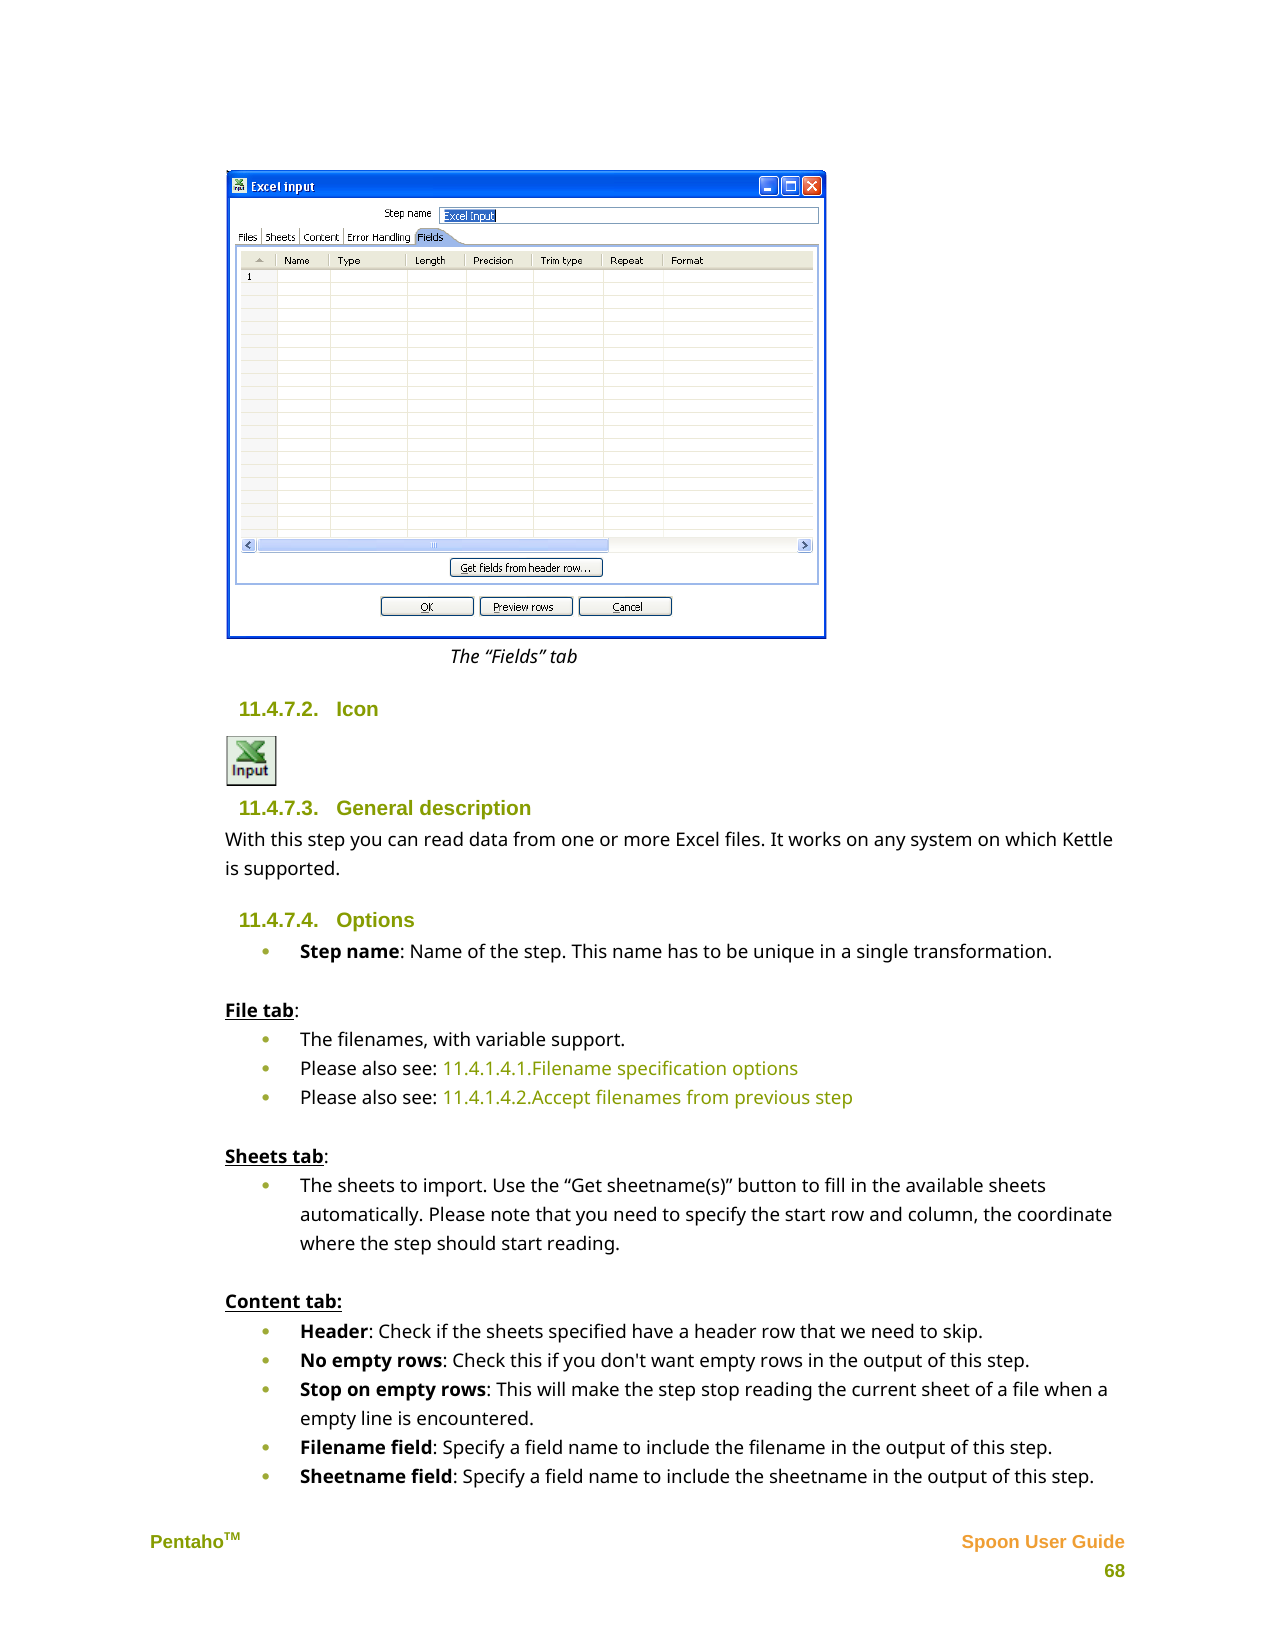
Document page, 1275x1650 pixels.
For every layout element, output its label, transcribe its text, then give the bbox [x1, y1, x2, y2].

subtitle General description [239, 742, 1125, 822]
text With this step you can read data from one or more Excel files. It works on any system on which Kettle is supported. [225, 823, 1125, 881]
list Sheetname field: Specify a field name to include the sheetname in the output of this step. [262, 1461, 1125, 1490]
picture [226, 170, 827, 639]
list Stop on empty rows: This will make the step stop reading the current sheet of a file when a empty line is encountered. [262, 1373, 1125, 1431]
text File tab: [225, 994, 1125, 1023]
text Sheets tab: [225, 1140, 1125, 1169]
text The “Fields” tab [225, 150, 1125, 670]
list Step name: Name of the step. This name has to be unique in a single transformation. [262, 936, 1125, 965]
list Please also see: 11.4.1.4.2.Accept filenames from previous step [262, 1081, 1125, 1111]
list Header: Check if the sheets specified have a header row that we need to skip. [262, 1315, 1125, 1344]
list The sheets to import. Use the “Get sheetname(s)” button to fill in the available sheets automatically. Please note that you need to specify the start row and column, the coordinate where the step should start reading. [262, 1169, 1125, 1256]
list Please also see: 11.4.1.4.1.Filename specification options [262, 1052, 1125, 1081]
list No empty rows: Check this if you don't want empty rows in the output of this step. [262, 1344, 1125, 1373]
list Filename field: Specify a field name to include the filename in the output of this step. [262, 1431, 1125, 1461]
text Content tab: [225, 1286, 1125, 1315]
picture [226, 736, 277, 786]
subtitle Options [239, 900, 1125, 935]
subtitle Icon [239, 689, 1125, 723]
list The filenames, with variable support. [262, 1023, 1125, 1052]
